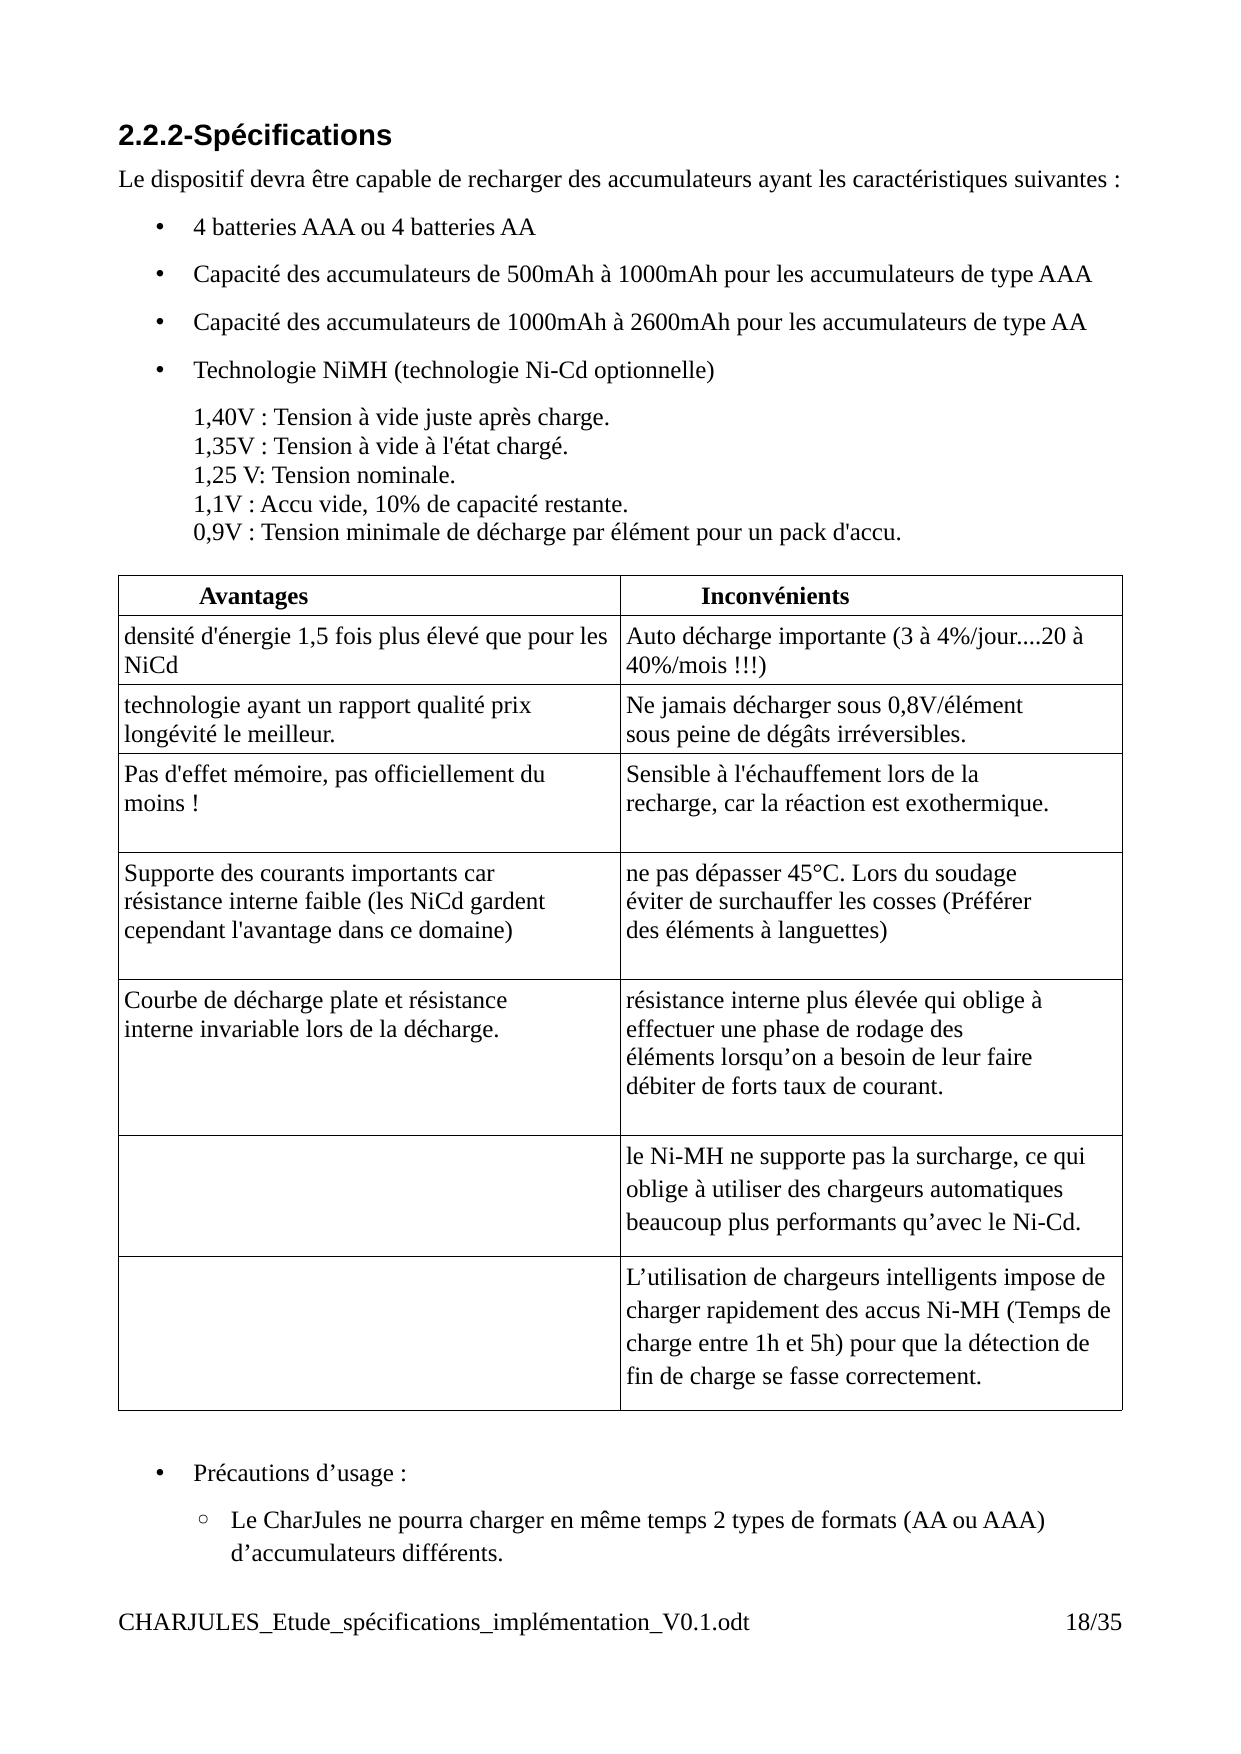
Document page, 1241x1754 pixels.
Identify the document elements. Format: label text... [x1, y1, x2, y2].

table_cell [119, 1257, 620, 1410]
table_cell densité d'énergie 1,5 fois plus élevé que pour les NiCd [119, 616, 620, 684]
table_header Inconvénients [621, 576, 1122, 615]
list Précautions d’usage : [156, 1458, 1122, 1487]
list Capacité des accumulateurs de 1000mAh à 2600mAh pour les accumulateurs de type AA [156, 307, 1122, 336]
table_cell technologie ayant un rapport qualité prix longévité le meilleur. [119, 685, 620, 753]
table_header Avantages [119, 576, 620, 615]
table_cell résistance interne plus élevée qui oblige à effectuer une phase de rodage des éléments lorsqu’on a besoin de leur faire débiter de forts taux de courant. [621, 980, 1122, 1135]
subtitle 2.2.2-Spécifications [118, 118, 1122, 152]
text Le dispositif devra être capable de recharger des accumulateurs ayant les caractéristiques suivantes : [118, 164, 1122, 193]
table_cell le Ni-MH ne supporte pas la surcharge, ce qui oblige à utiliser des chargeurs automatiques beaucoup plus performants qu’avec le Ni-Cd. [621, 1136, 1122, 1256]
table_cell [119, 1136, 620, 1256]
table_cell Pas d'effet mémoire, pas officiellement du moins ! [119, 754, 620, 852]
table_cell Supporte des courants importants car résistance interne faible (les NiCd gardent cependant l'avantage dans ce domaine) [119, 853, 620, 979]
table_cell ne pas dépasser 45°C. Lors du soudage éviter de surchauffer les cosses (Préférer des éléments à languettes) [621, 853, 1122, 979]
table_cell Courbe de décharge plate et résistance interne invariable lors de la décharge. [119, 980, 620, 1135]
table_cell Ne jamais décharger sous 0,8V/élément sous peine de dégâts irréversibles. [621, 685, 1122, 753]
table_cell Sensible à l'échauffement lors de la recharge, car la réaction est exothermique. [621, 754, 1122, 852]
table_cell L’utilisation de chargeurs intelligents impose de charger rapidement des accus Ni-MH (Temps de charge entre 1h et 5h) pour que la détection de fin de charge se fasse correctement. [621, 1257, 1122, 1410]
list 4 batteries AAA ou 4 batteries AA [156, 212, 1122, 241]
list 1,40V : Tension à vide juste après charge. 1,35V : Tension à vide à l'état chargé. 1,25 V: Tension nominale. 1,1V : Accu vide, 10% de capacité restante. 0,9V : Tension minimale de décharge par élément pour un pack d'accu. [156, 402, 1122, 546]
table_cell Auto décharge importante (3 à 4%/jour....20 à 40%/mois !!!) [621, 616, 1122, 684]
list Le CharJules ne pourra charger en même temps 2 types de formats (AA ou AAA) d’accumulateurs différents. [193, 1505, 1122, 1567]
list Technologie NiMH (technologie Ni-Cd optionnelle) [156, 355, 1122, 383]
list Capacité des accumulateurs de 500mAh à 1000mAh pour les accumulateurs de type AAA [156, 259, 1122, 288]
